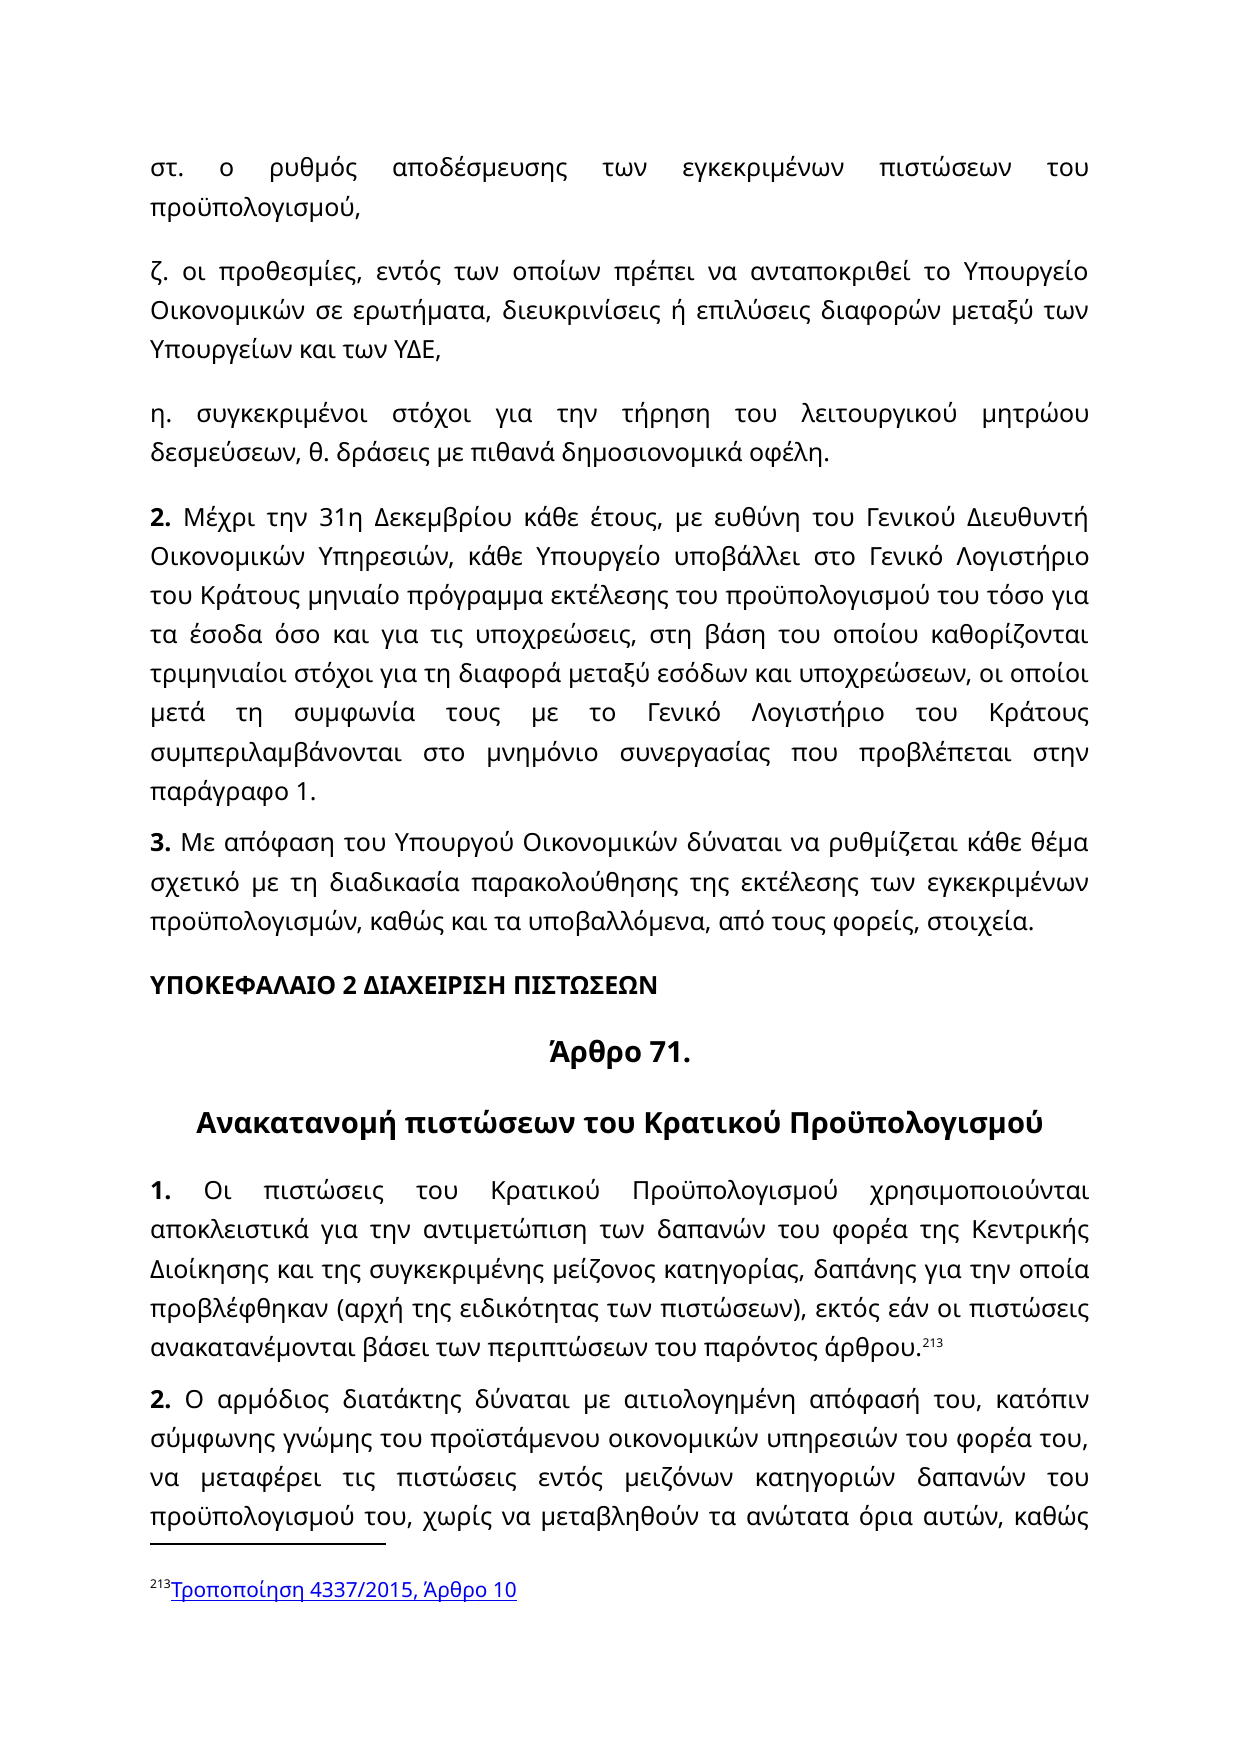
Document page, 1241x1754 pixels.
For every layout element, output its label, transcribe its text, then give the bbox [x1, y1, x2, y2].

text ζ. οι προθεσμίες, εντός των οποίων πρέπει να ανταποκριθεί το Υπουργείο Οικονομικών σε ερωτήματα, διευκρινίσεις ή επιλύσεις διαφορών μεταξύ των Υπουργείων και των ΥΔΕ, [150, 253, 1090, 366]
text 3. Με απόφαση του Υπουργού Οικονομικών δύναται να ρυθμίζεται κάθε θέμα σχετικό με τη διαδικασία παρακολούθησης της εκτέλεσης των εγκεκριμένων προϋπολογισμών, καθώς και τα υποβαλλόμενα, από τους φορείς, στοιχεία. [150, 825, 1090, 937]
text Τροποποίηση 4337/2015, Άρθρο 10 [150, 1576, 1090, 1604]
text στ. ο ρυθμός αποδέσμευσης των εγκεκριμένων πιστώσεων του προϋπολογισμού, [150, 150, 1090, 223]
text 2. Μέχρι την 31η Δεκεμβρίου κάθε έτους, με ευθύνη του Γενικού Διευθυντή Οικονομικών Υπηρεσιών, κάθε Υπουργείο υποβάλλει στο Γενικό Λογιστήριο του Κράτους μηνιαίο πρόγραμμα εκτέλεσης του προϋπολογισμού του τόσο για τα έσοδα όσο και για τις υποχρεώσεις, στη βάση του οποίου καθορίζονται τριμηνιαίοι στόχοι για τη διαφορά μεταξύ εσόδων και υποχρεώσεων, οι οποίοι μετά τη συμφωνία τους με το Γενικό Λογιστήριο του Κράτους συμπεριλαμβάνονται στο μνημόνιο συνεργασίας που προβλέπεται στην παράγραφο 1. [150, 499, 1090, 807]
subtitle Άρθρο 71. [150, 1032, 1090, 1071]
text η. συγκεκριμένοι στόχοι για την τήρηση του λειτουργικού μητρώου δεσμεύσεων, θ. δράσεις με πιθανά δημοσιονομικά οφέλη. [150, 396, 1090, 469]
text ΥΠΟΚΕΦΑΛΑΙΟ 2 ΔΙΑΧΕΙΡΙΣΗ ΠΙΣΤΩΣΕΩΝ [150, 967, 1090, 1002]
text 2. Ο αρμόδιος διατάκτης δύναται με αιτιολογημένη απόφασή του, κατόπιν σύμφωνης γνώμης του προϊστάμενου οικονομικών υπηρεσιών του φορέα του, να μεταφέρει τις πιστώσεις εντός μειζόνων κατηγοριών δαπανών του προϋπολογισμού του, χωρίς να μεταβληθούν τα ανώτατα όρια αυτών, καθώς [150, 1381, 1090, 1533]
text 1. Οι πιστώσεις του Κρατικού Προϋπολογισμού χρησιμοποιούνται αποκλειστικά για την αντιμετώπιση των δαπανών του φορέα της Κεντρικής Διοίκησης και της συγκεκριμένης μείζονος κατηγορίας, δαπάνης για την οποία προβλέφθηκαν (αρχή της ειδικότητας των πιστώσεων), εκτός εάν οι πιστώσεις ανακατανέμονται βάσει των περιπτώσεων του παρόντος άρθρου. [150, 1173, 1090, 1364]
subtitle Ανακατανομή πιστώσεων του Κρατικού Προϋπολογισμού [150, 1102, 1090, 1142]
